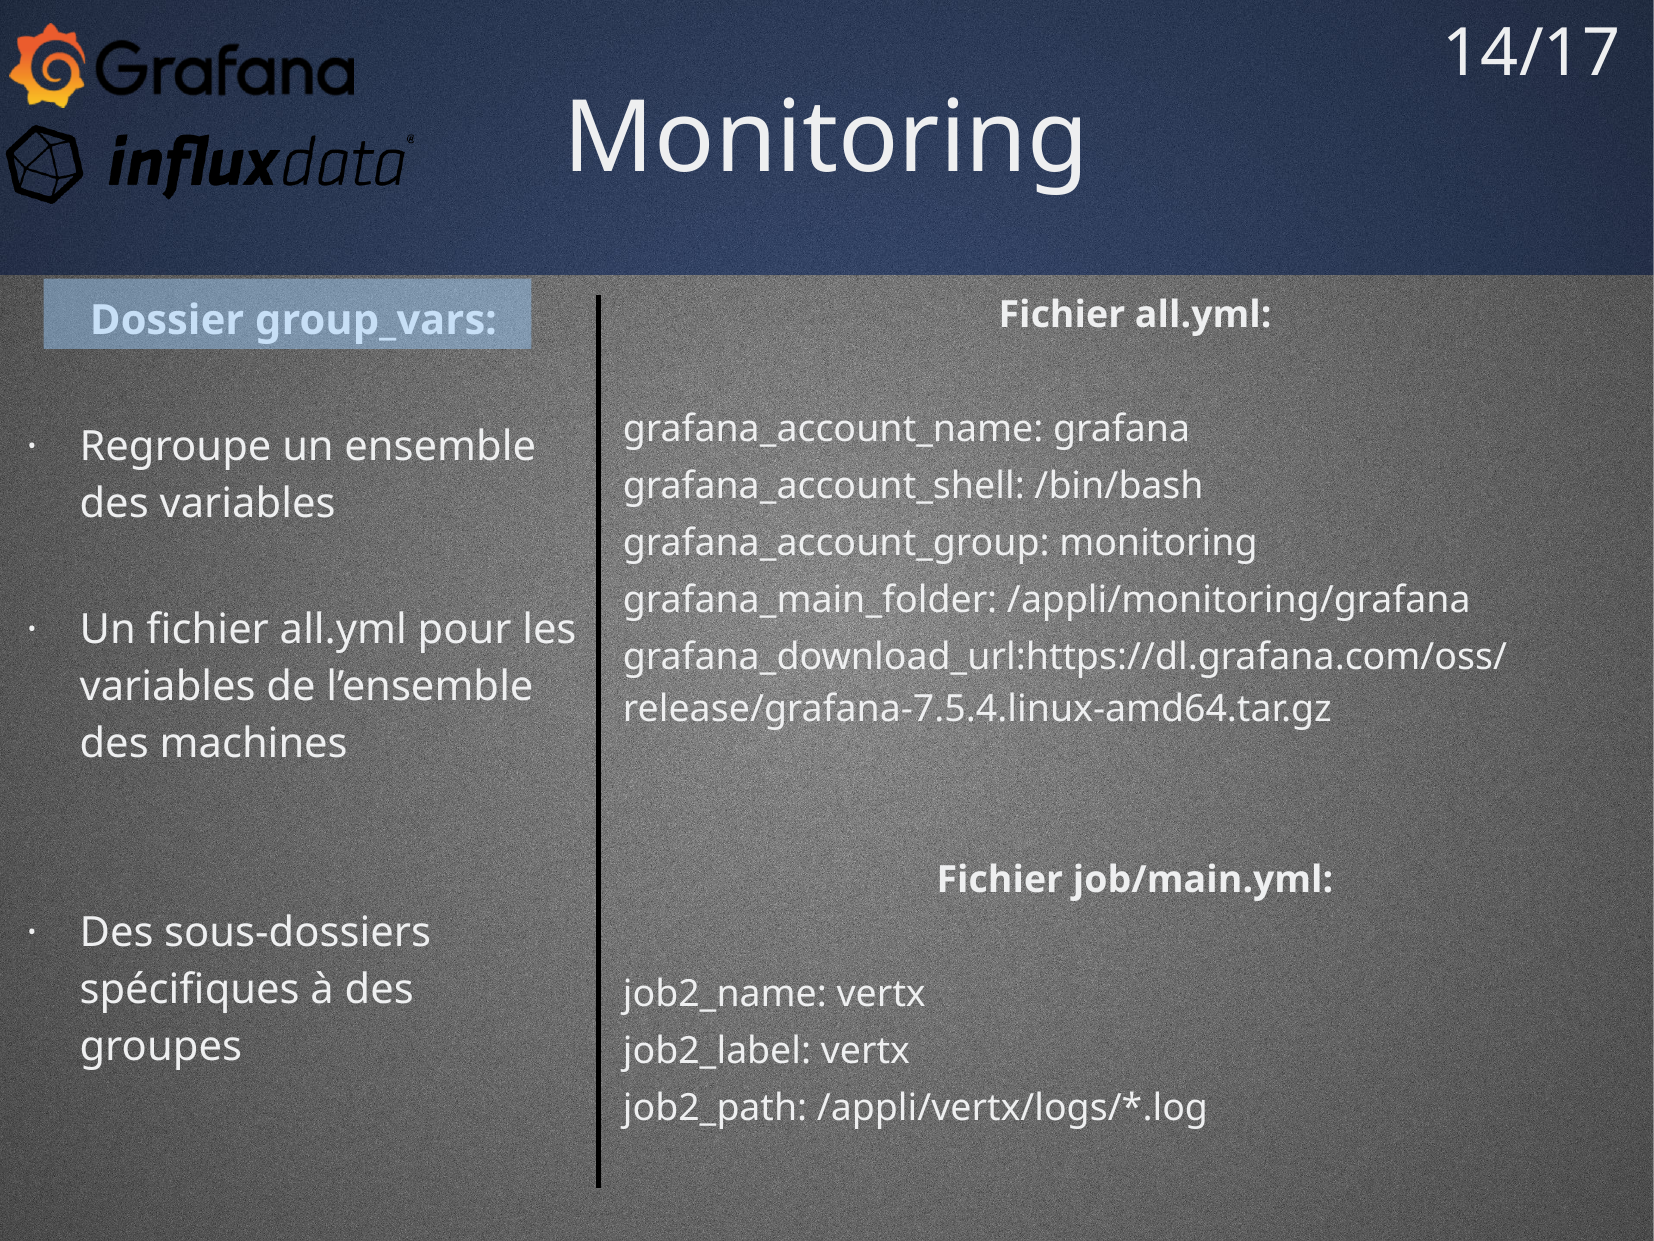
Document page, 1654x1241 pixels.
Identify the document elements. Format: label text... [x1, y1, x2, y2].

picture [0, 0, 1654, 1241]
title Monitoring [88, 29, 1565, 237]
list Fichier all.yml: grafana_account_name: grafana grafana_account_shell: /bin/bash grafana_account_group: monitoring grafana_main_folder: /appli/monitoring/grafana grafana_download_url:https://dl.grafana.com/oss/release/grafana-7.5.4.linux-amd64.tar.gz Fichier job/main.yml: job2_name: vertx job2_label: vertx job2_path: /appli/vertx/logs/*.log [622, 287, 1648, 1069]
list 14/17 [1371, 4, 1652, 83]
text_box [43, 278, 532, 349]
list Dossier group_vars: Regroupe un ensemble des variables Un fichier all.yml pour les variables de l’ensemble des machines Des sous-dossiers spécifiques à des groupes [8, 289, 579, 1211]
